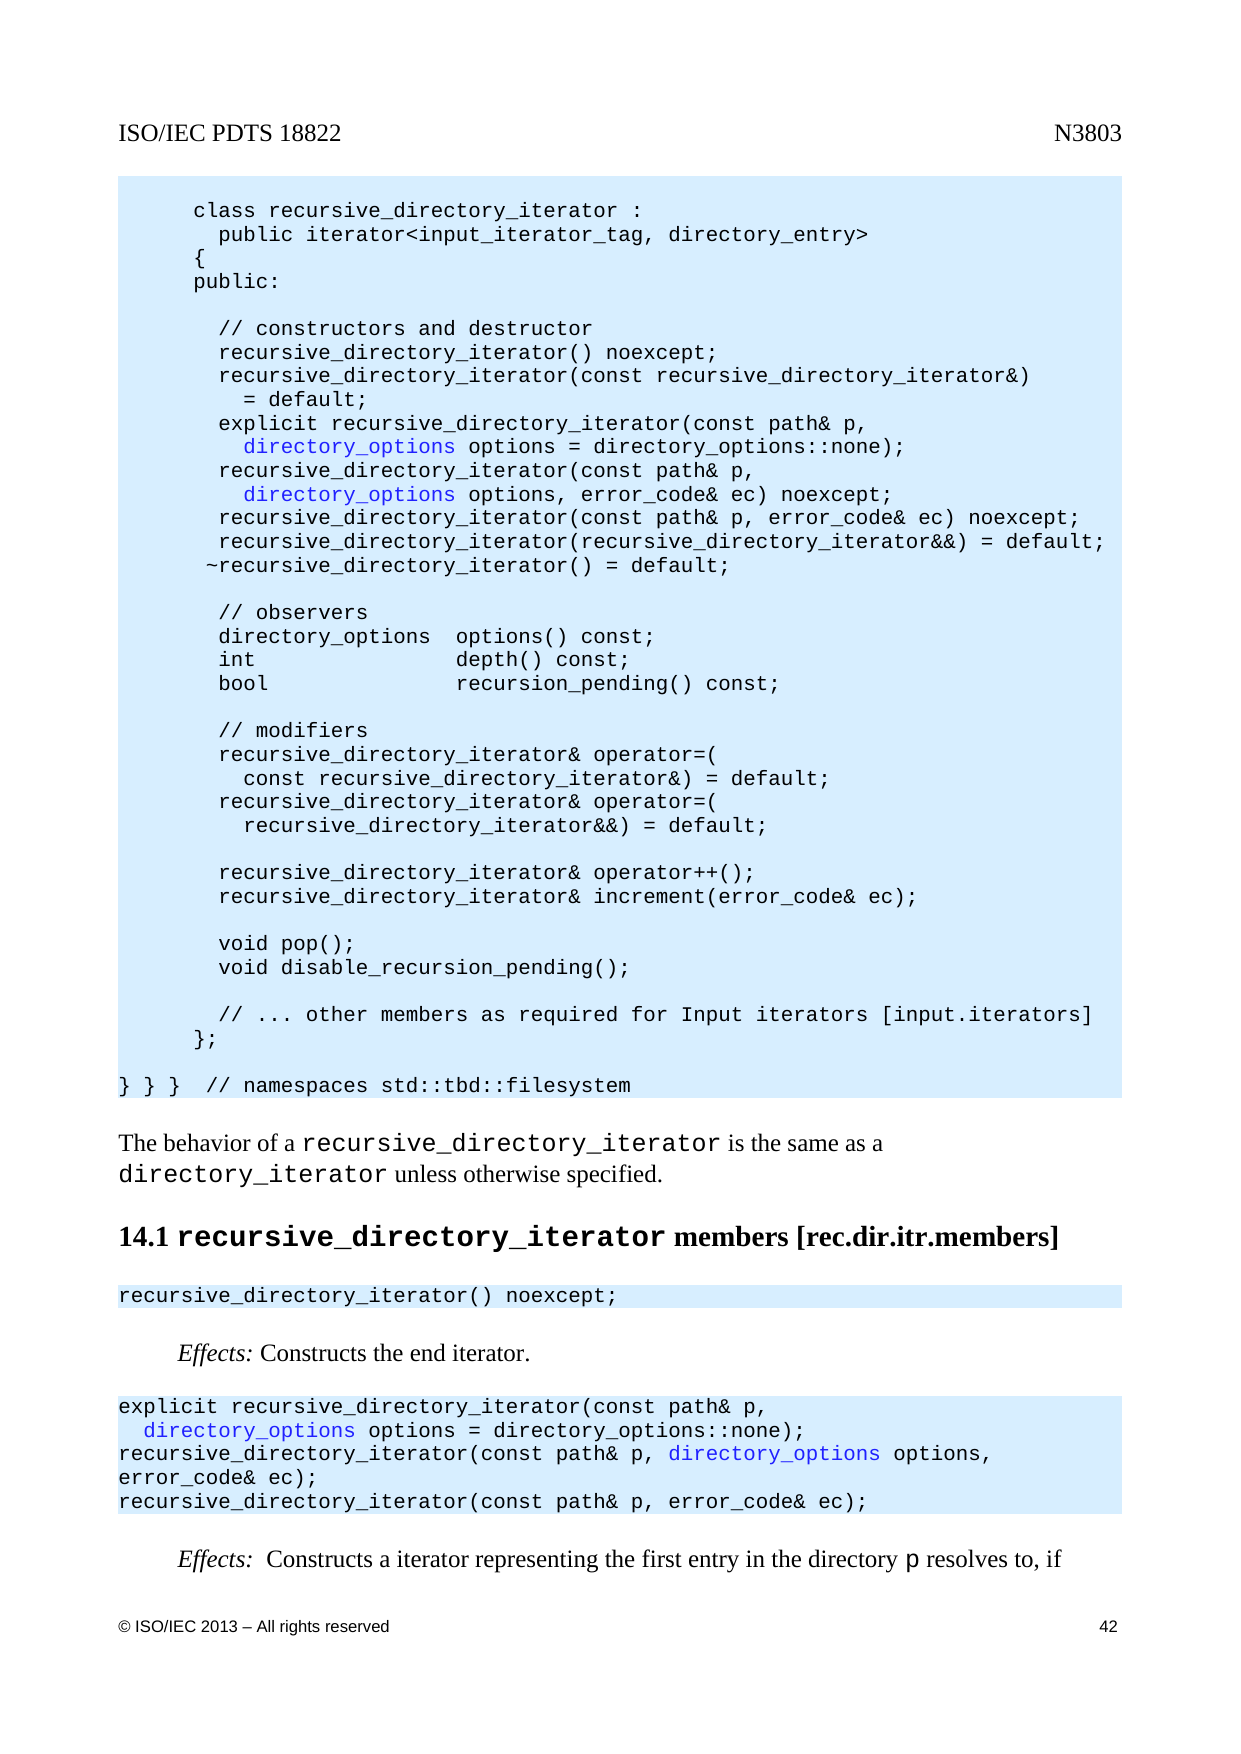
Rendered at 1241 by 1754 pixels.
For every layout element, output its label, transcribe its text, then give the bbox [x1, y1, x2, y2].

text explicit recursive_directory_iterator(const path& p, [118, 1396, 1122, 1420]
text recursive_directory_iterator& increment(error_code& ec); [118, 886, 1122, 909]
text void pop(); [118, 933, 1122, 957]
text explicit recursive_directory_iterator(const path& p, [118, 413, 1122, 436]
text recursive_directory_iterator() noexcept; [118, 342, 1122, 366]
text // observers [118, 602, 1122, 626]
text recursive_directory_iterator(const path& p, error_code& ec) noexcept; [118, 507, 1122, 531]
text The behavior of a recursive_directory_iterator is the same as a directory_iterator unless otherwise specified. [118, 1128, 1122, 1190]
text // ... other members as required for Input iterators [input.iterators] [118, 1004, 1122, 1028]
text { [118, 247, 1122, 271]
text Effects: Constructs the end iterator. [177, 1338, 1063, 1367]
text recursive_directory_iterator& operator=( recursive_directory_iterator&&) = default; [118, 791, 1122, 838]
text directory_options options = directory_options::none); [118, 436, 1122, 460]
text }; [118, 1028, 1122, 1051]
text recursive_directory_iterator(const path& p, directory_options options, error_code& ec); [118, 1443, 1122, 1491]
text public iterator<input_iterator_tag, directory_entry> [118, 224, 1122, 247]
text int depth() const; [118, 649, 1122, 673]
text recursive_directory_iterator(recursive_directory_iterator&&) = default; [118, 531, 1122, 555]
text public: [118, 271, 1122, 294]
subtitle 14.1 recursive_directory_iterator members [rec.dir.itr.members] [118, 1219, 1122, 1255]
text recursive_directory_iterator(const recursive_directory_iterator&) = default; [118, 366, 1122, 413]
text ~recursive_directory_iterator() = default; [118, 555, 1122, 578]
text recursive_directory_iterator(const path& p, error_code& ec); [118, 1491, 1122, 1514]
text bool recursion_pending() const; [118, 673, 1122, 697]
text Effects: Constructs a iterator representing the first entry in the directory p resolves to, if [177, 1544, 1063, 1574]
text // modifiers [118, 720, 1122, 744]
text recursive_directory_iterator(const path& p, [118, 460, 1122, 484]
text directory_options options, error_code& ec) noexcept; [118, 484, 1122, 507]
text class recursive_directory_iterator : [118, 200, 1122, 224]
text recursive_directory_iterator& operator=( const recursive_directory_iterator&) = default; [118, 744, 1122, 791]
text recursive_directory_iterator() noexcept; [118, 1285, 1122, 1308]
text directory_options options() const; [118, 626, 1122, 649]
text void disable_recursion_pending(); [118, 957, 1122, 980]
text directory_options options = directory_options::none); [118, 1420, 1122, 1443]
text recursive_directory_iterator& operator++(); [118, 862, 1122, 886]
text } } } // namespaces std::tbd::filesystem [118, 1075, 1122, 1098]
text // constructors and destructor [118, 318, 1122, 342]
